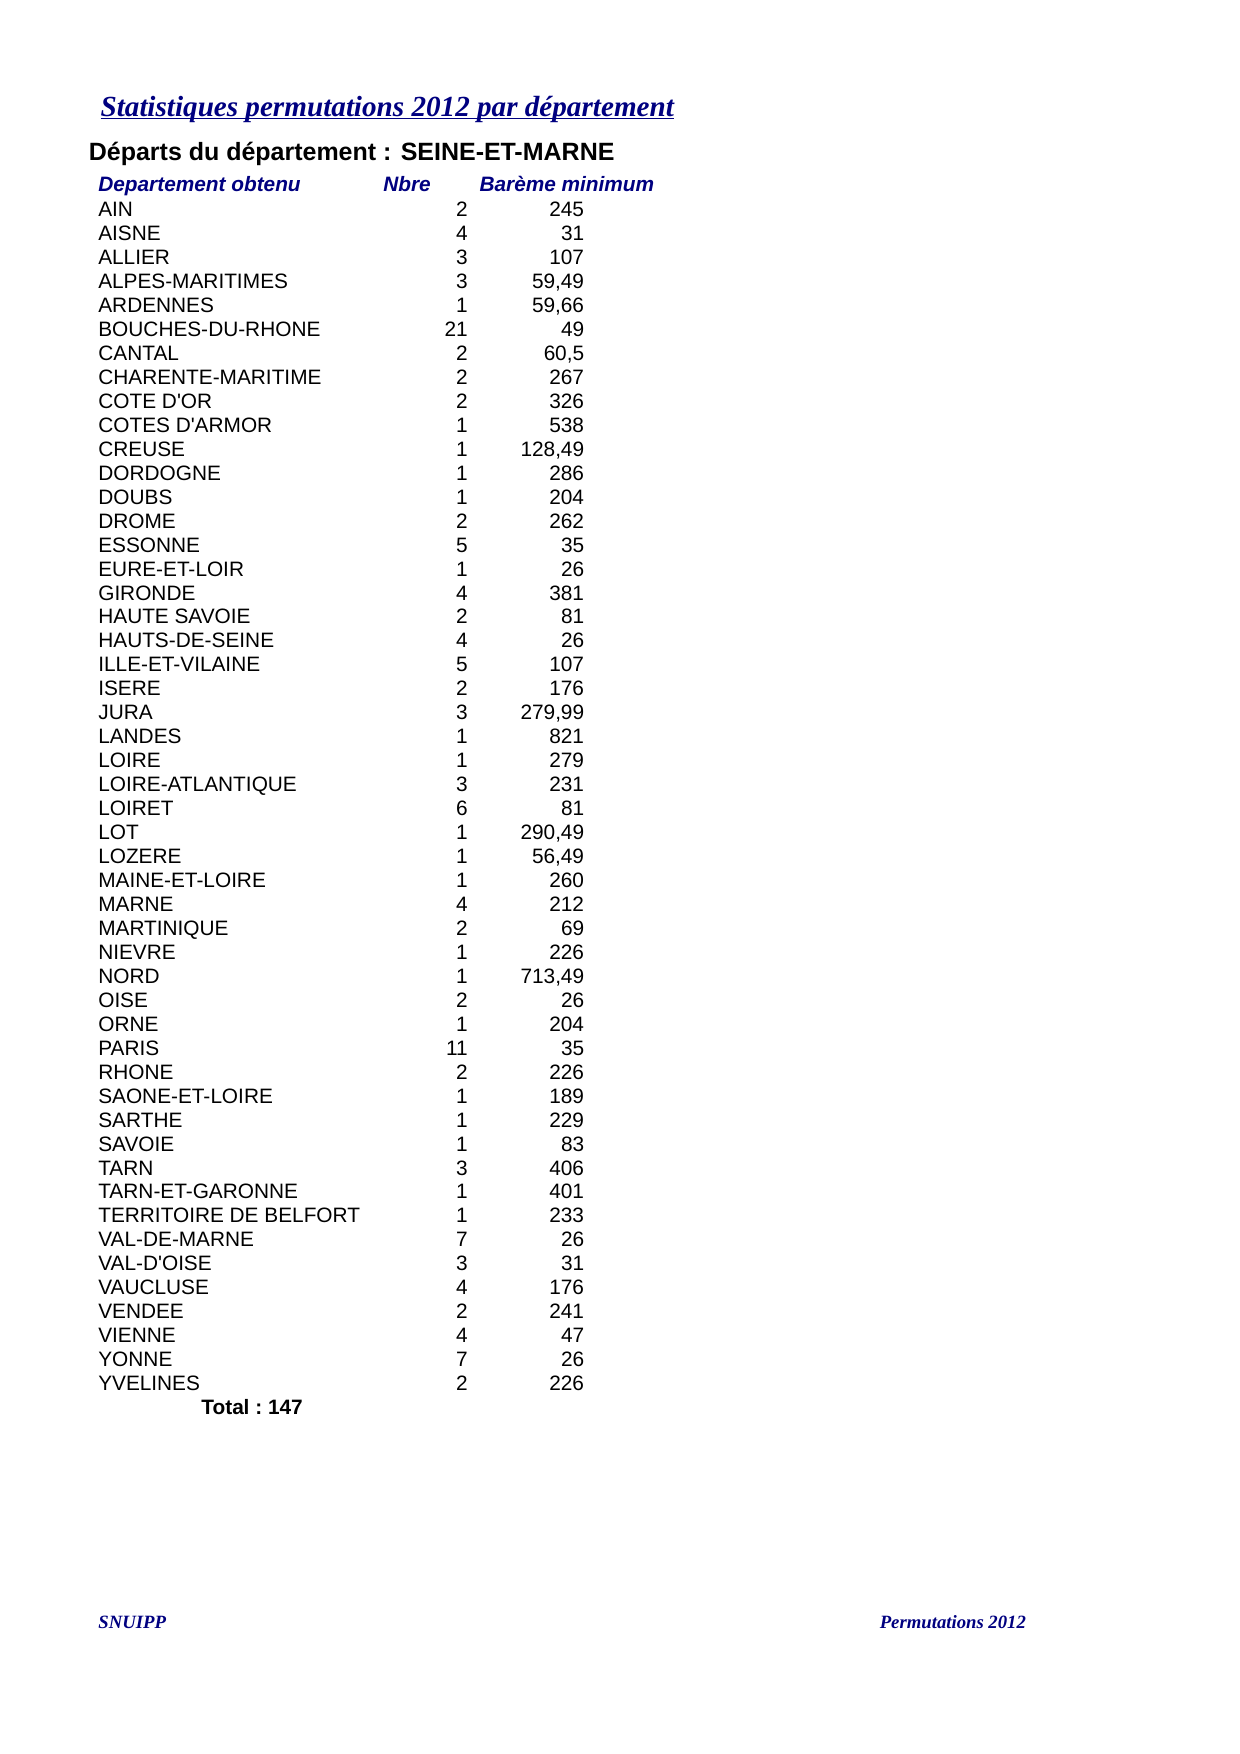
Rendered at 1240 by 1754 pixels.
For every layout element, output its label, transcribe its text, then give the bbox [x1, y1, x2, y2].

text CREUSE 1 128,49 [89, 437, 1151, 461]
text ILLE-ET-VILAINE 5 107 [89, 652, 1151, 676]
text OISE 2 26 [89, 988, 1151, 1012]
text VIENNE 4 47 [89, 1323, 1151, 1347]
text ORNE 1 204 [89, 1012, 1151, 1036]
text LOIRE 1 279 [89, 748, 1151, 772]
text BOUCHES-DU-RHONE 21 49 [89, 317, 1151, 341]
text AISNE 4 31 [89, 221, 1151, 245]
text DORDOGNE 1 286 [89, 461, 1151, 484]
text ESSONNE 5 35 [89, 532, 1151, 556]
text RHONE 2 226 [89, 1059, 1151, 1083]
text AIN 2 245 [89, 197, 1151, 221]
text TARN 3 406 [89, 1155, 1151, 1179]
text VAL-DE-MARNE 7 26 [89, 1227, 1151, 1251]
text HAUTE SAVOIE 2 81 [89, 604, 1151, 628]
text DROME 2 262 [89, 508, 1151, 532]
text COTES D'ARMOR 1 538 [89, 413, 1151, 437]
text Departement obtenu Nbre Barème minimum [89, 172, 1151, 196]
text JURA 3 279,99 [89, 700, 1151, 724]
text LANDES 1 821 [89, 724, 1151, 748]
text SAONE-ET-LOIRE 1 189 [89, 1083, 1151, 1107]
text SAVOIE 1 83 [89, 1131, 1151, 1155]
text SNUIPP Permutations 2012 [89, 1611, 1151, 1633]
text CANTAL 2 60,5 [89, 341, 1151, 365]
text LOIRE-ATLANTIQUE 3 231 [89, 772, 1151, 796]
text Départs du département : SEINE-ET-MARNE [89, 137, 1151, 166]
text Statistiques permutations 2012 par département [89, 89, 1151, 122]
text MARTINIQUE 2 69 [89, 916, 1151, 940]
text ARDENNES 1 59,66 [89, 293, 1151, 317]
text MAINE-ET-LOIRE 1 260 [89, 868, 1151, 892]
text TERRITOIRE DE BELFORT 1 233 [89, 1203, 1151, 1227]
text LOT 1 290,49 [89, 820, 1151, 844]
text YVELINES 2 226 [89, 1371, 1151, 1395]
text ALPES-MARITIMES 3 59,49 [89, 269, 1151, 293]
text COTE D'OR 2 326 [89, 389, 1151, 413]
text VAL-D'OISE 3 31 [89, 1251, 1151, 1275]
text LOIRET 6 81 [89, 796, 1151, 820]
text CHARENTE-MARITIME 2 267 [89, 365, 1151, 389]
text NORD 1 713,49 [89, 964, 1151, 988]
text VENDEE 2 241 [89, 1299, 1151, 1323]
text ISERE 2 176 [89, 676, 1151, 700]
text ALLIER 3 107 [89, 245, 1151, 269]
text YONNE 7 26 [89, 1347, 1151, 1371]
text TARN-ET-GARONNE 1 401 [89, 1179, 1151, 1203]
text PARIS 11 35 [89, 1036, 1151, 1059]
text LOZERE 1 56,49 [89, 844, 1151, 868]
text GIRONDE 4 381 [89, 580, 1151, 604]
text Total : 147 [89, 1395, 1151, 1419]
text HAUTS-DE-SEINE 4 26 [89, 628, 1151, 652]
text MARNE 4 212 [89, 892, 1151, 916]
text NIEVRE 1 226 [89, 940, 1151, 964]
text SARTHE 1 229 [89, 1107, 1151, 1131]
text EURE-ET-LOIR 1 26 [89, 556, 1151, 580]
text VAUCLUSE 4 176 [89, 1275, 1151, 1299]
text DOUBS 1 204 [89, 484, 1151, 508]
